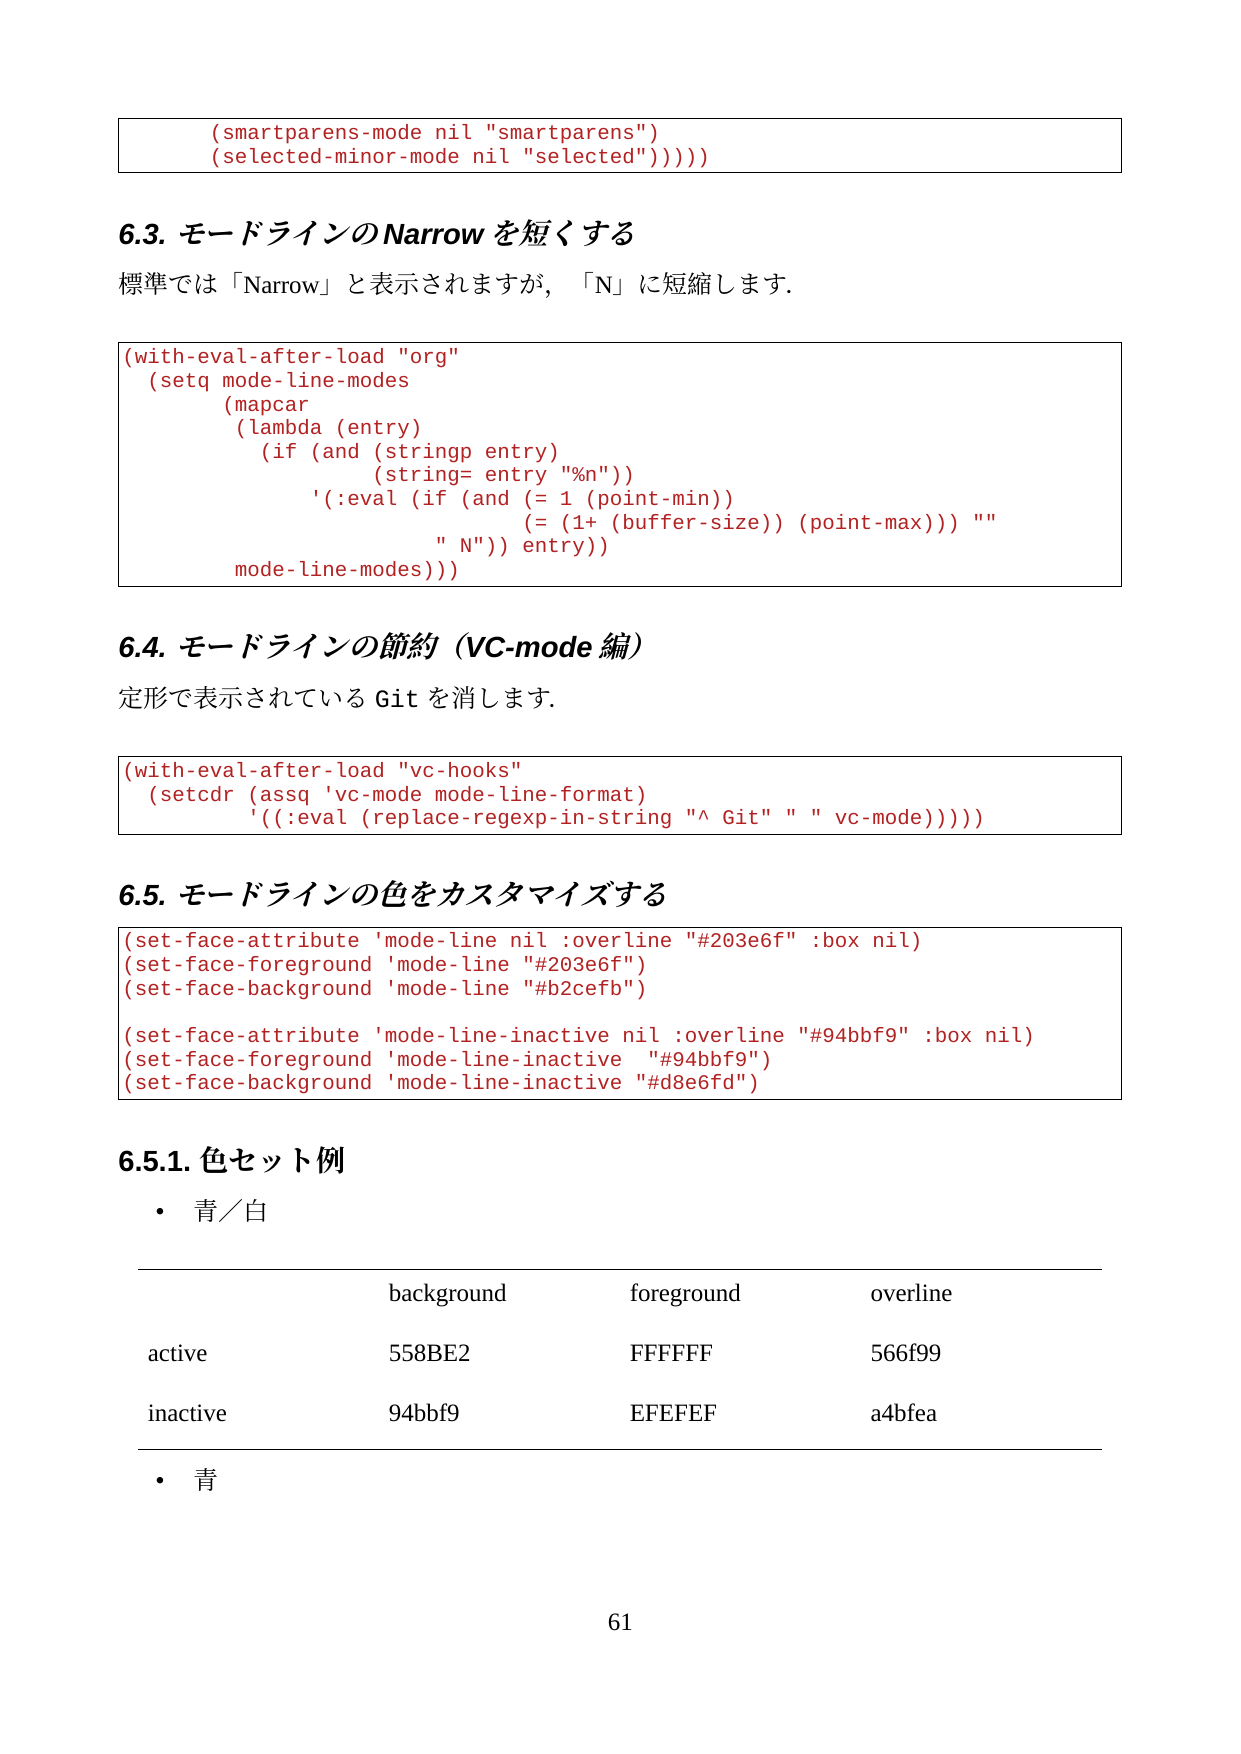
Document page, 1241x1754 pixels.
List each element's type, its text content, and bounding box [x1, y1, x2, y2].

text (setcdr (assq 'vc-mode mode-line-format) [119, 779, 1121, 803]
text " N")) entry)) [119, 531, 1121, 555]
table_cell 94bbf9 [379, 1389, 620, 1449]
subtitle モードラインの節約（VC-mode編） [118, 624, 1122, 666]
table_cell EFEFEF [620, 1389, 861, 1449]
text (mapcar [119, 389, 1121, 413]
text (with-eval-after-load "org" [119, 343, 1121, 366]
text (setq mode-line-modes [119, 366, 1121, 389]
text (set-face-foreground 'mode-line-inactive "#94bbf9") [119, 1045, 1121, 1068]
text '((:eval (replace-regexp-in-string "^ Git" " " vc-mode))))) [119, 803, 1121, 834]
text (set-face-foreground 'mode-line "#203e6f") [119, 950, 1121, 974]
text 標準では「Narrow」と表示されますが，「N」に短縮します． [118, 265, 1122, 330]
text (string= entry "%n")) [119, 461, 1121, 484]
text (set-face-attribute 'mode-line-inactive nil :overline "#94bbf9" :box nil) [119, 1021, 1121, 1045]
subtitle モードラインの色をカスタマイズする [118, 872, 1122, 914]
list 青／白 [156, 1192, 1122, 1256]
table_cell a4bfea [861, 1389, 1102, 1449]
table_header background [379, 1270, 620, 1329]
text (set-face-background 'mode-line "#b2cefb") [119, 974, 1121, 997]
subtitle 色セット例 [118, 1137, 1122, 1179]
table_header [138, 1270, 379, 1329]
text (= (1+ (buffer-size)) (point-max))) "" [119, 508, 1121, 531]
table_header foreground [620, 1270, 861, 1329]
table_cell inactive [138, 1389, 379, 1449]
text (lambda (entry) [119, 413, 1121, 437]
text (set-face-attribute 'mode-line nil :overline "#203e6f" :box nil) [119, 928, 1121, 950]
text mode-line-modes))) [119, 555, 1121, 586]
subtitle モードラインのNarrowを短くする [118, 211, 1122, 253]
text (with-eval-after-load "vc-hooks" [119, 757, 1121, 779]
list 青 [156, 1461, 1122, 1526]
text '(:eval (if (and (= 1 (point-min)) [119, 484, 1121, 508]
text (selected-minor-mode nil "selected"))))) [119, 142, 1121, 172]
table_header overline [861, 1270, 1102, 1329]
text 定形で表示されている Git を消します． [118, 678, 1122, 743]
text (set-face-background 'mode-line-inactive "#d8e6fd") [119, 1068, 1121, 1099]
table_cell 566f99 [861, 1329, 1102, 1389]
table_cell FFFFFF [620, 1329, 861, 1389]
table_cell active [138, 1329, 379, 1389]
text (if (and (stringp entry) [119, 437, 1121, 461]
table_cell 558BE2 [379, 1329, 620, 1389]
text (smartparens-mode nil "smartparens") [119, 119, 1121, 142]
